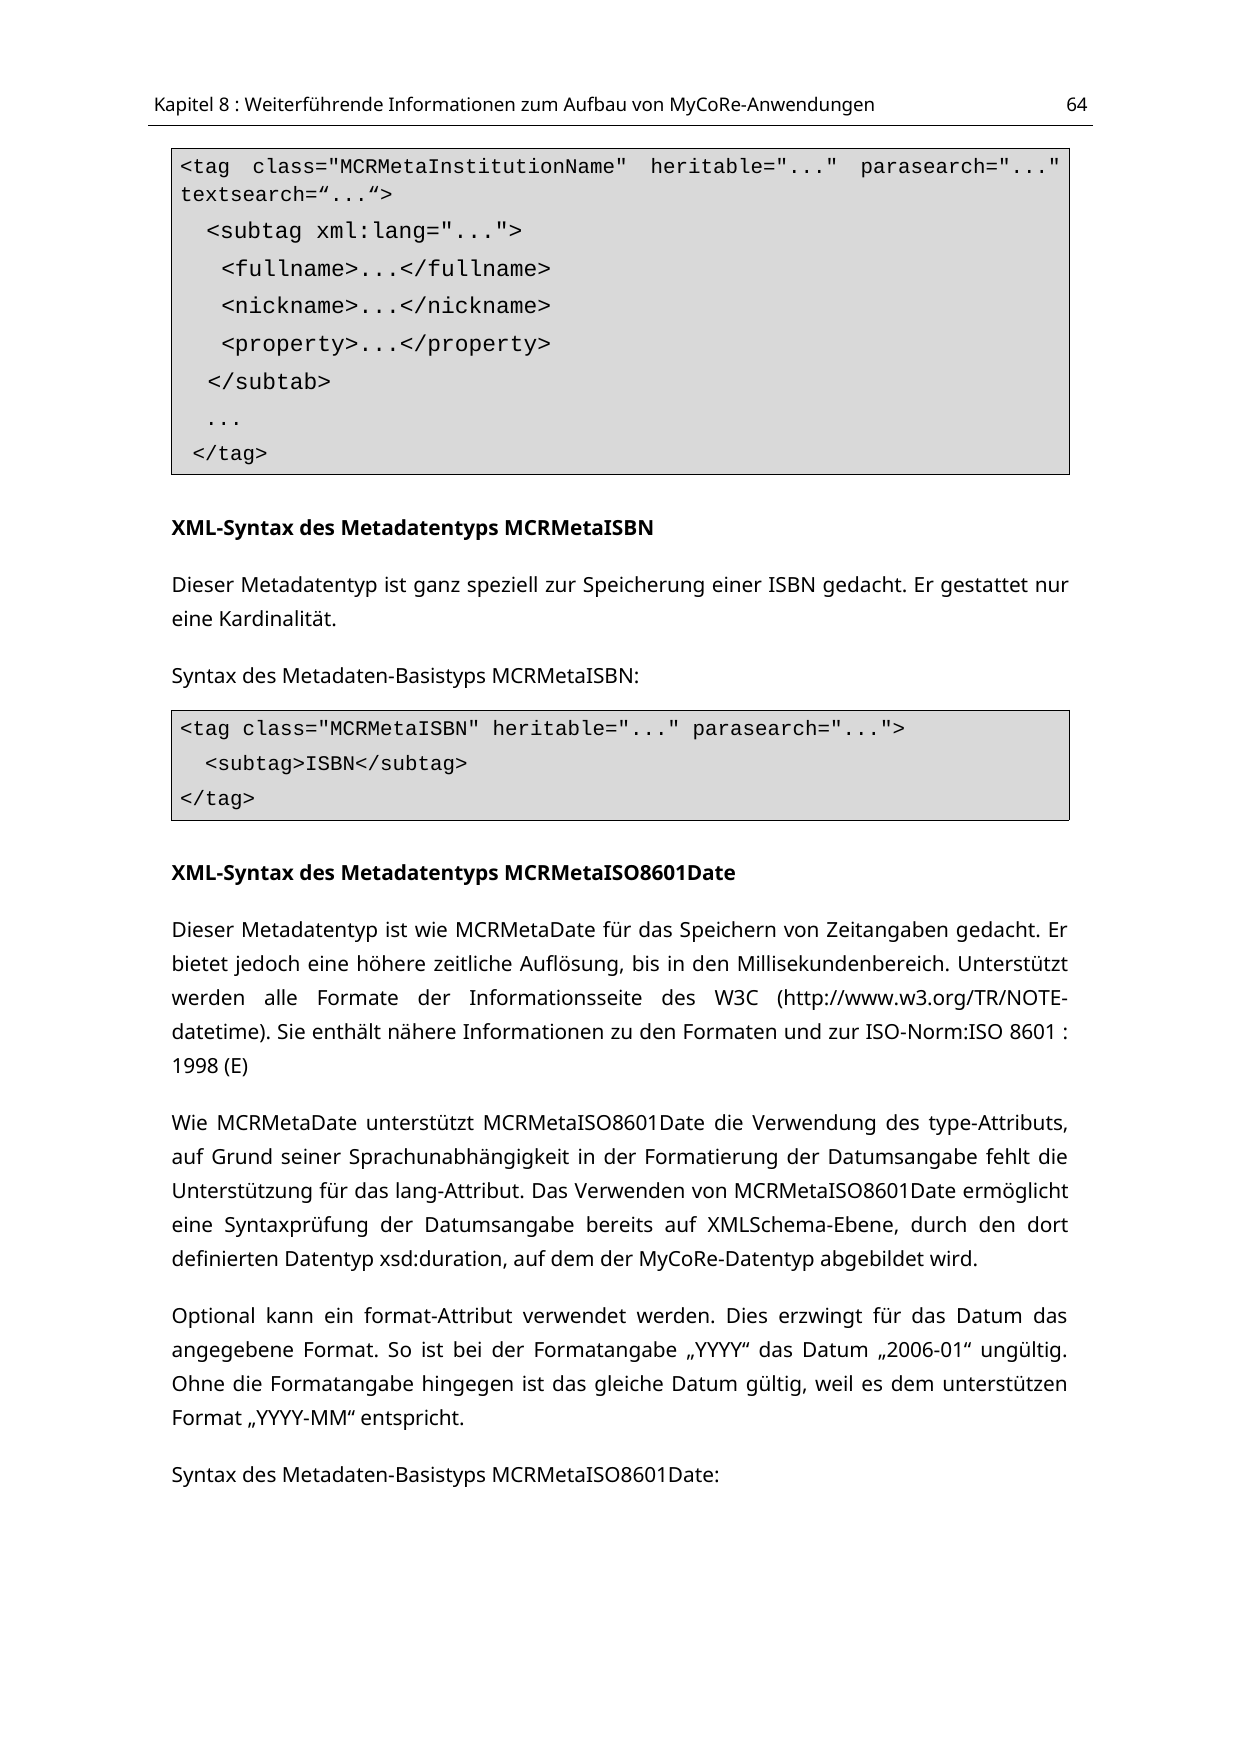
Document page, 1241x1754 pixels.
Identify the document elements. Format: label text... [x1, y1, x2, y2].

text <tag class="MCRMetaISBN" heritable="..." parasearch="..."> [172, 711, 1069, 742]
text Dieser Metadatentyp ist wie MCRMetaDate für das Speichern von Zeitangaben gedacht. Er bietet jedoch eine höhere zeitliche Auflösung, bis in den Millisekundenbereich. Unterstützt werden alle Formate der Informationsseite des W3C (http://www.w3.org/TR/NOTE-datetime). Sie enthält nähere Informationen zu den Formaten und zur ISO-Norm:ISO 8601 : 1998 (E) [171, 915, 1069, 1079]
text Dieser Metadatentyp ist ganz speziell zur Speicherung einer ISBN gedacht. Er gestattet nur eine Kardinalität. [171, 570, 1069, 632]
text <subtag>ISBN</subtag> [172, 745, 1069, 777]
text Optional kann ein format-Attribut verwendet werden. Dies erzwingt für das Datum das angegebene Format. So ist bei der Formatangabe „YYYY“ das Datum „2006-01“ ungültig. Ohne die Formatangabe hingegen ist das gleiche Datum gültig, weil es dem unterstützen Format „YYYY-MM“ entspricht. [171, 1301, 1069, 1431]
text </tag> [172, 434, 1069, 474]
text Wie MCRMetaDate unterstützt MCRMetaISO8601Date die Verwendung des type-Attributs, auf Grund seiner Sprachunabhängigkeit in der Formatierung der Datumsangabe fehlt die Unterstützung für das lang-Attribut. Das Verwenden von MCRMetaISO8601Date ermöglicht eine Syntaxprüfung der Datumsangabe bereits auf XMLSchema-Ebene, durch den dort definierten Datentyp xsd:duration, auf dem der MyCoRe-Datentyp abgebildet wird. [171, 1108, 1069, 1272]
text <tag class="MCRMetaInstitutionName" heritable="..." parasearch="..." textsearch=“...“> [172, 149, 1069, 208]
text <subtag xml:lang="..."> [172, 211, 1069, 245]
text </subtab> [172, 362, 1069, 396]
text <fullname>...</fullname> [172, 248, 1069, 283]
text <property>...</property> [172, 324, 1069, 358]
text Syntax des Metadaten-Basistyps MCRMetaISO8601Date: [171, 1460, 1069, 1488]
text Syntax des Metadaten-Basistyps MCRMetaISBN: [171, 661, 1069, 689]
text ... [172, 399, 1069, 431]
text </tag> [172, 780, 1069, 820]
subtitle XML-Syntax des Metadatentyps MCRMetaISBN [171, 513, 1092, 541]
subtitle XML-Syntax des Metadatentyps MCRMetaISO8601Date [171, 858, 1092, 886]
text <nickname>...</nickname> [172, 286, 1069, 321]
